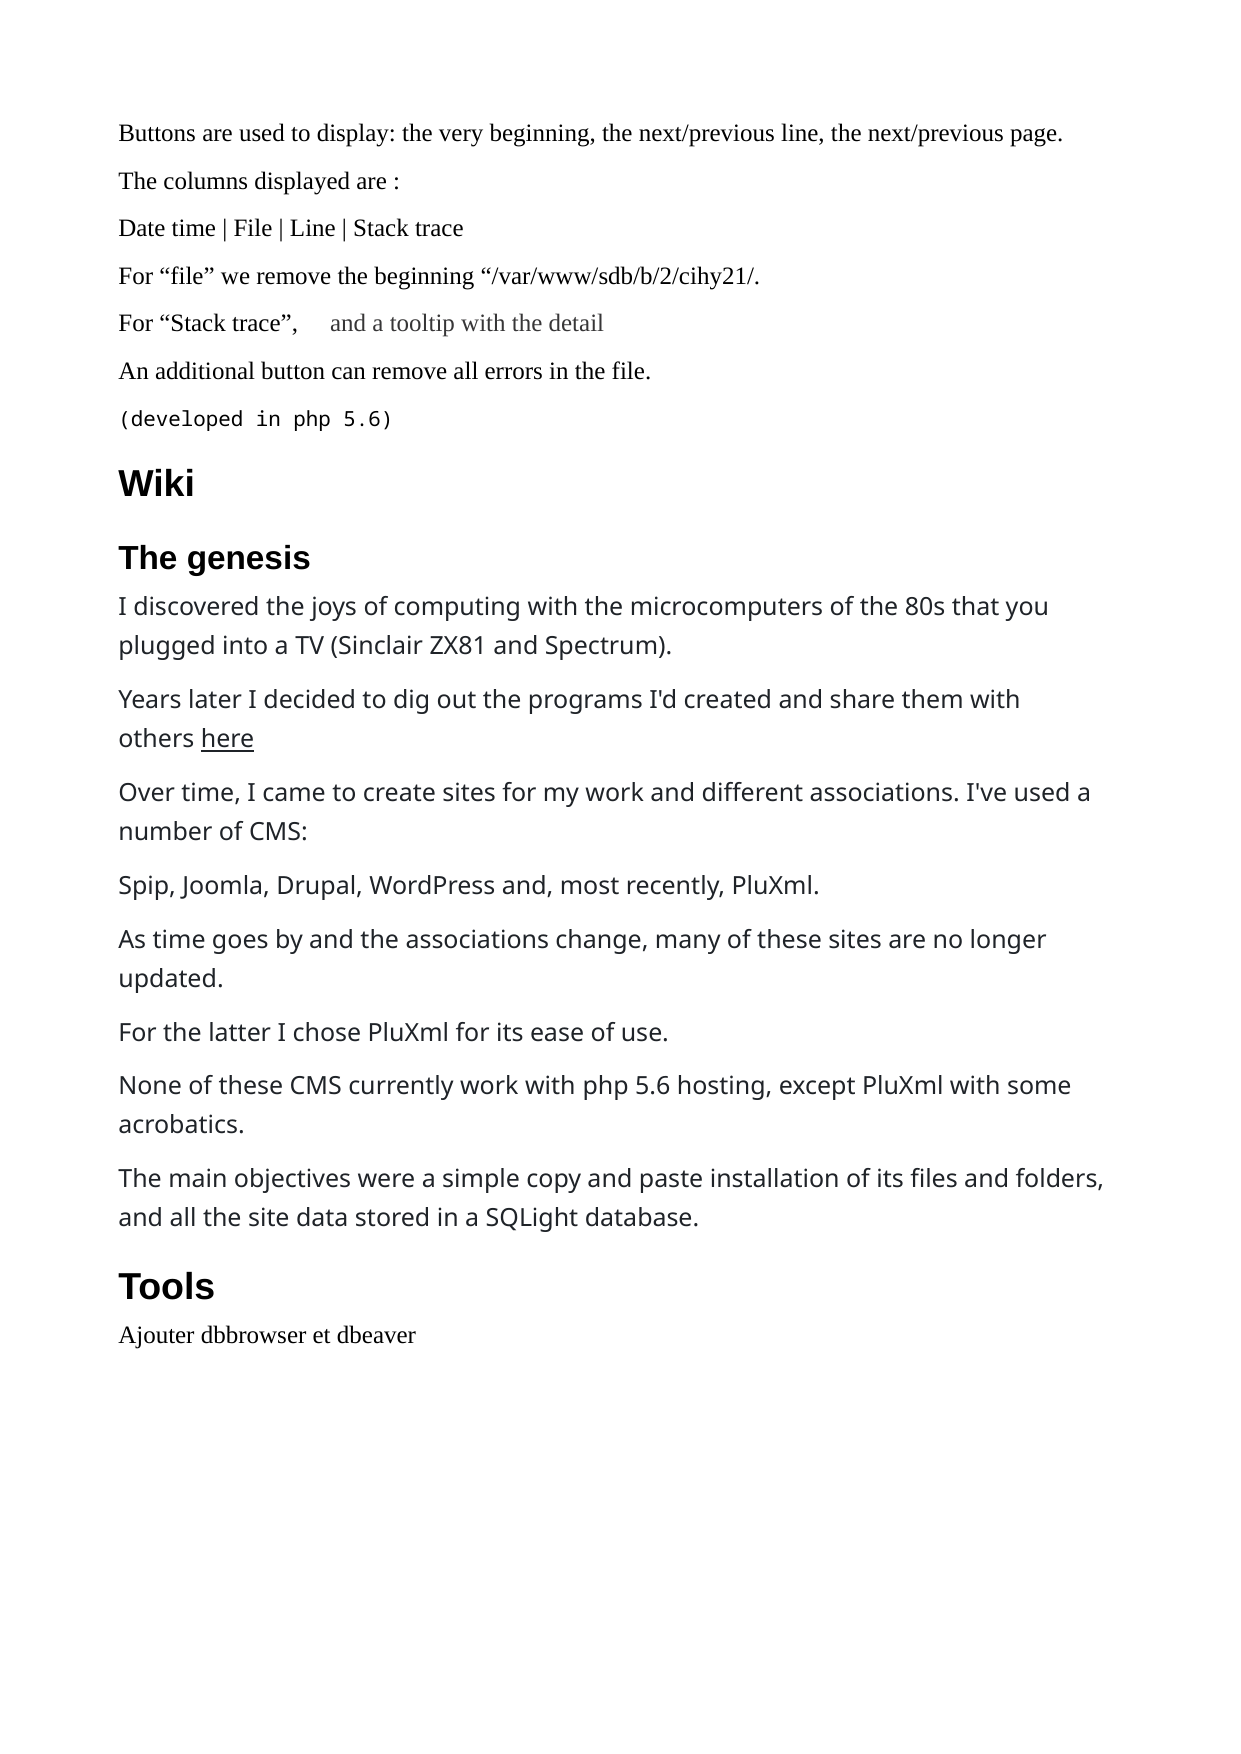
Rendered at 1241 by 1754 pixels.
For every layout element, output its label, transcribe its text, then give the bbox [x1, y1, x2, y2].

text Date time | File | Line | Stack trace [118, 213, 1122, 242]
subtitle The genesis [118, 538, 1122, 576]
text None of these CMS currently work with php 5.6 hosting, except PluXml with some acrobatics. [118, 1068, 1122, 1141]
subtitle Wiki [118, 461, 1122, 504]
subtitle Tools [118, 1264, 1122, 1307]
text Buttons are used to display: the very beginning, the next/previous line, the next/previous page. [118, 118, 1122, 147]
text For “file” we remove the beginning “/var/www/sdb/b/2/cihy21/. [118, 261, 1122, 290]
text The main objectives were a simple copy and paste installation of its files and folders, and all the site data stored in a SQLight database. [118, 1161, 1122, 1234]
text I discovered the joys of computing with the microcomputers of the 80s that you plugged into a TV (Sinclair ZX81 and Spectrum). [118, 589, 1122, 662]
text The columns displayed are : [118, 166, 1122, 194]
text An additional button can remove all errors in the file. [118, 356, 1122, 385]
text Spip, Joomla, Drupal, WordPress and, most recently, PluXml. [118, 867, 1122, 902]
text Over time, I came to create sites for my work and different associations. I've used a number of CMS: [118, 774, 1122, 848]
text As time goes by and the associations change, many of these sites are no longer updated. [118, 921, 1122, 994]
text For “Stack trace”, 📖 and a tooltip with the detail [118, 308, 1122, 337]
text Ajouter dbbrowser et dbeaver [118, 1320, 1122, 1348]
text For the latter I chose PluXml for its ease of use. [118, 1014, 1122, 1048]
text (developed in php 5.6) [118, 404, 1122, 432]
text Years later I decided to dig out the programs I'd created and share them with others here [118, 682, 1122, 755]
